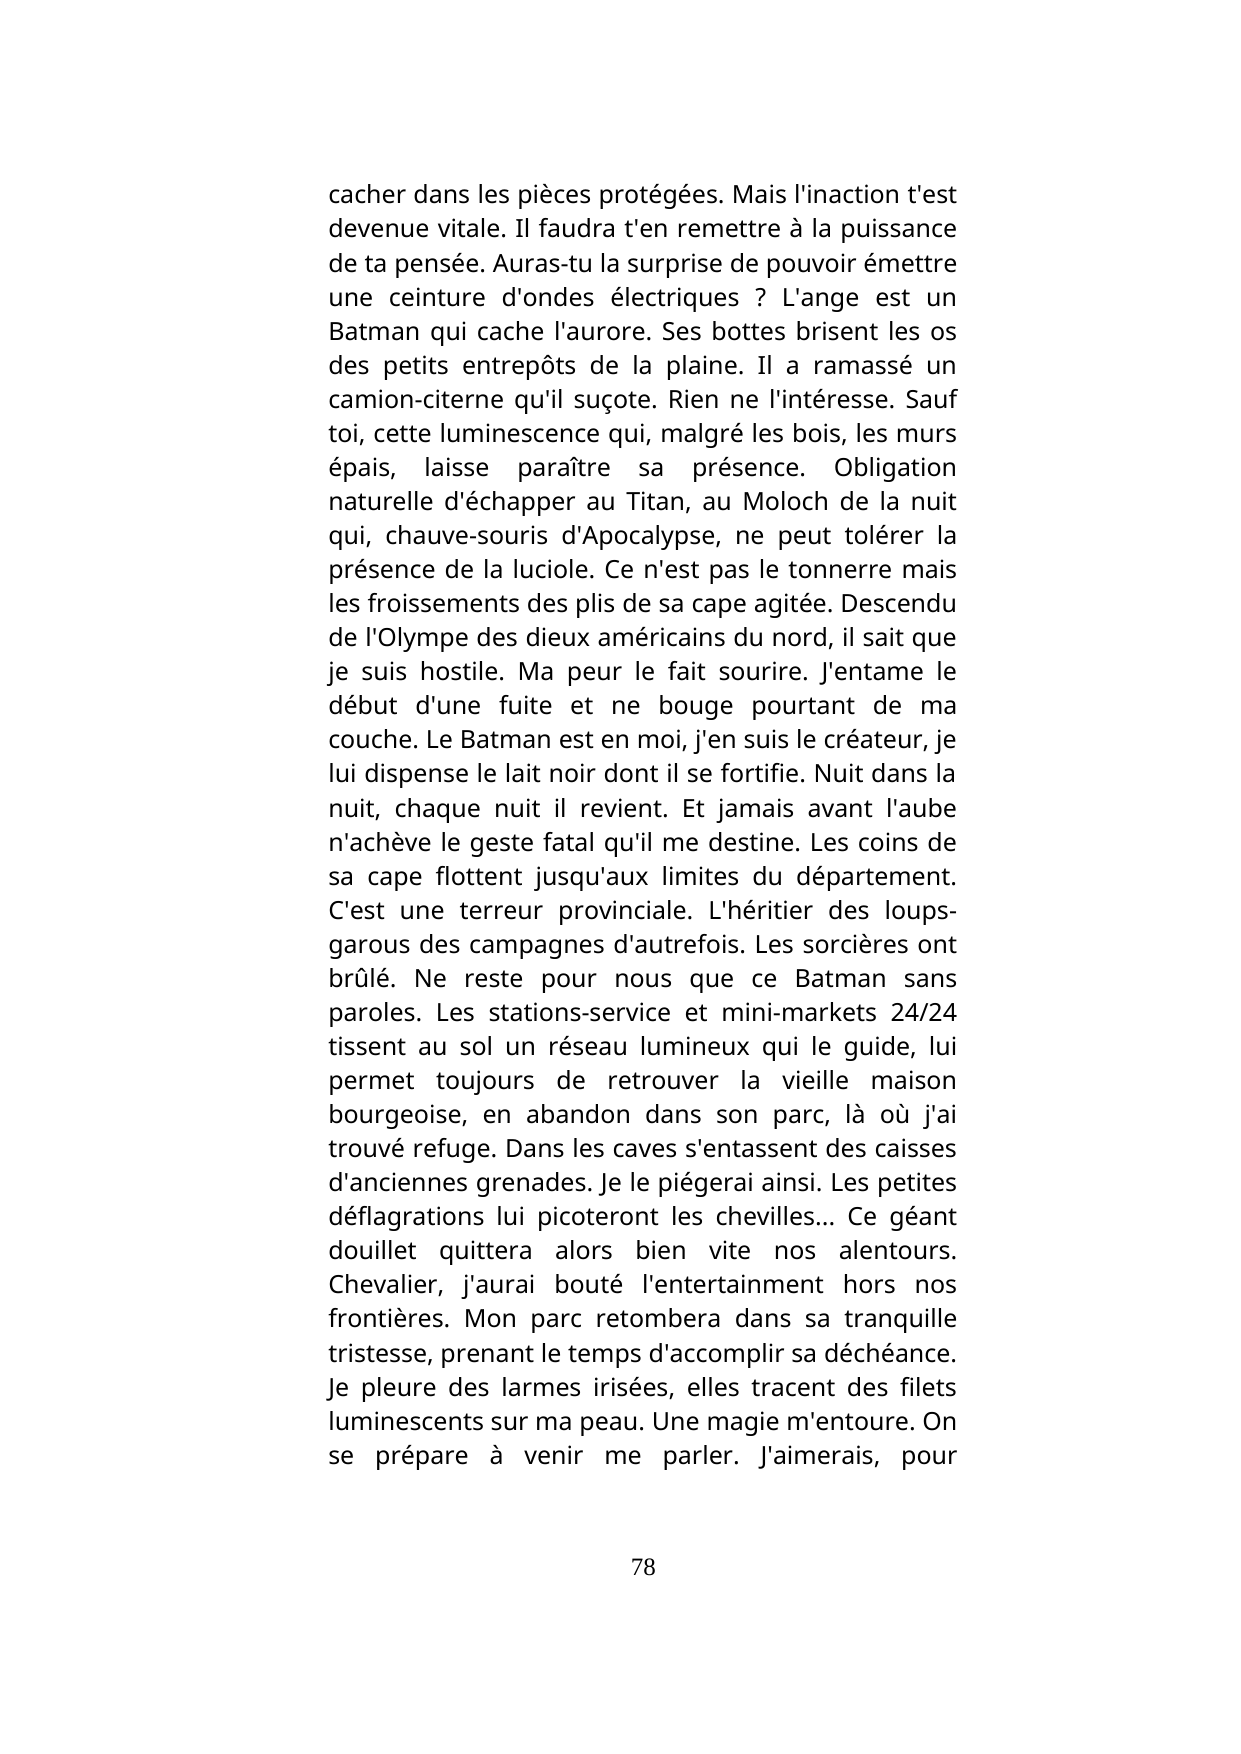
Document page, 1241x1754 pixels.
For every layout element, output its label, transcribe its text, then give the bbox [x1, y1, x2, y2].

text cacher dans les pièces protégées. Mais l'inaction t'est devenue vitale. Il faudra t'en remettre à la puissance de ta pensée. Auras-tu la surprise de pouvoir émettre une ceinture d'ondes électriques ? L'ange est un Batman qui cache l'aurore. Ses bottes brisent les os des petits entrepôts de la plaine. Il a ramassé un camion-citerne qu'il suçote. Rien ne l'intéresse. Sauf toi, cette luminescence qui, malgré les bois, les murs épais, laisse paraître sa présence. Obligation naturelle d'échapper au Titan, au Moloch de la nuit qui, chauve-souris d'Apocalypse, ne peut tolérer la présence de la luciole. Ce n'est pas le tonnerre mais les froissements des plis de sa cape agitée. Descendu de l'Olympe des dieux américains du nord, il sait que je suis hostile. Ma peur le fait sourire. J'entame le début d'une fuite et ne bouge pourtant de ma couche. Le Batman est en moi, j'en suis le créateur, je lui dispense le lait noir dont il se fortifie. Nuit dans la nuit, chaque nuit il revient. Et jamais avant l'aube n'achève le geste fatal qu'il me destine. Les coins de sa cape flottent jusqu'aux limites du département. C'est une terreur provinciale. L'héritier des loups-garous des campagnes d'autrefois. Les sorcières ont brûlé. Ne reste pour nous que ce Batman sans paroles. Les stations-service et mini-markets 24/24 tissent au sol un réseau lumineux qui le guide, lui permet toujours de retrouver la vieille maison bourgeoise, en abandon dans son parc, là où j'ai trouvé refuge. Dans les caves s'entassent des caisses d'anciennes grenades. Je le piégerai ainsi. Les petites déflagrations lui picoteront les chevilles... Ce géant douillet quittera alors bien vite nos alentours. Chevalier, j'aurai bouté l'entertainment hors nos frontières. Mon parc retombera dans sa tranquille tristesse, prenant le temps d'accomplir sa déchéance. Je pleure des larmes irisées, elles tracent des filets luminescents sur ma peau. Une magie m'entoure. On se prépare à venir me parler. J'aimerais, pour [328, 177, 958, 1471]
